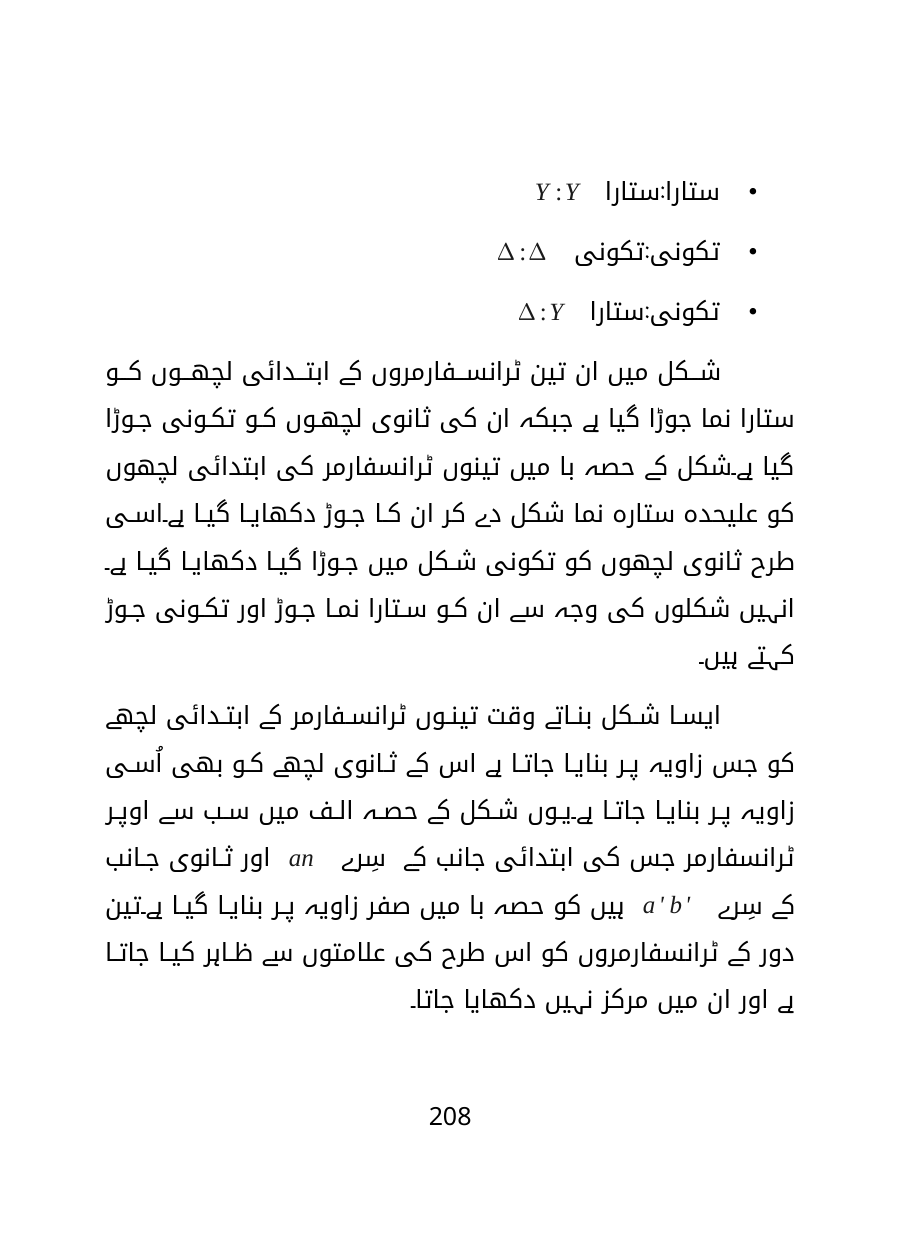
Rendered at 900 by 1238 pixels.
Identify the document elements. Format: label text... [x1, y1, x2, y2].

text ایسا شکل بناتے وقت تینوں ٹرانسفارمر کے ابتدائی لچھے کو جس زاویہ پر بنایا جاتا ہے اس کے ثانوی لچھے کو بھی اُسی زاویہ پر بنایا جاتا ہے۔یوں شکل کے حصہ الف میں سب سے اوپر ٹرانسفارمر جس کی ابتدائی جانب کے سِرے اور ثانوی جانب کے سِرے ہیں کو حصہ با میں صفر زاویہ پر بنایا گیا ہے۔تین دور کے ٹرانسفارمروں کو اس طرح کی علامتوں سے ظاہر کیا جاتا ہے اور ان میں مرکز نہیں دکھایا جاتا۔ [105, 692, 795, 1024]
text شکل میں ان تین ٹرانسفارمروں کے ابتدائی لچھوں کو ستارا نما جوڑا گیا ہے جبکہ ان کی ثانوی لچھوں کو تکونی جوڑا گیا ہے۔شکل کے حصہ با میں تینوں ٹرانسفارمر کی ابتدائی لچھوں کو علیحدہ ستارہ نما شکل دے کر ان کا جوڑ دکھایا گیا ہے۔اسی طرح ثانوی لچھوں کو تکونی شکل میں جوڑا گیا دکھایا گیا ہے۔انہیں شکلوں کی وجہ سے ان کو ستارا نما جوڑ اور تکونی جوڑ کہتے ہیں۔ [105, 348, 795, 680]
list تکونی:ستارا [105, 288, 757, 336]
list تکونی:تکونی [105, 228, 757, 276]
list ستارا:ستارا [105, 168, 757, 216]
